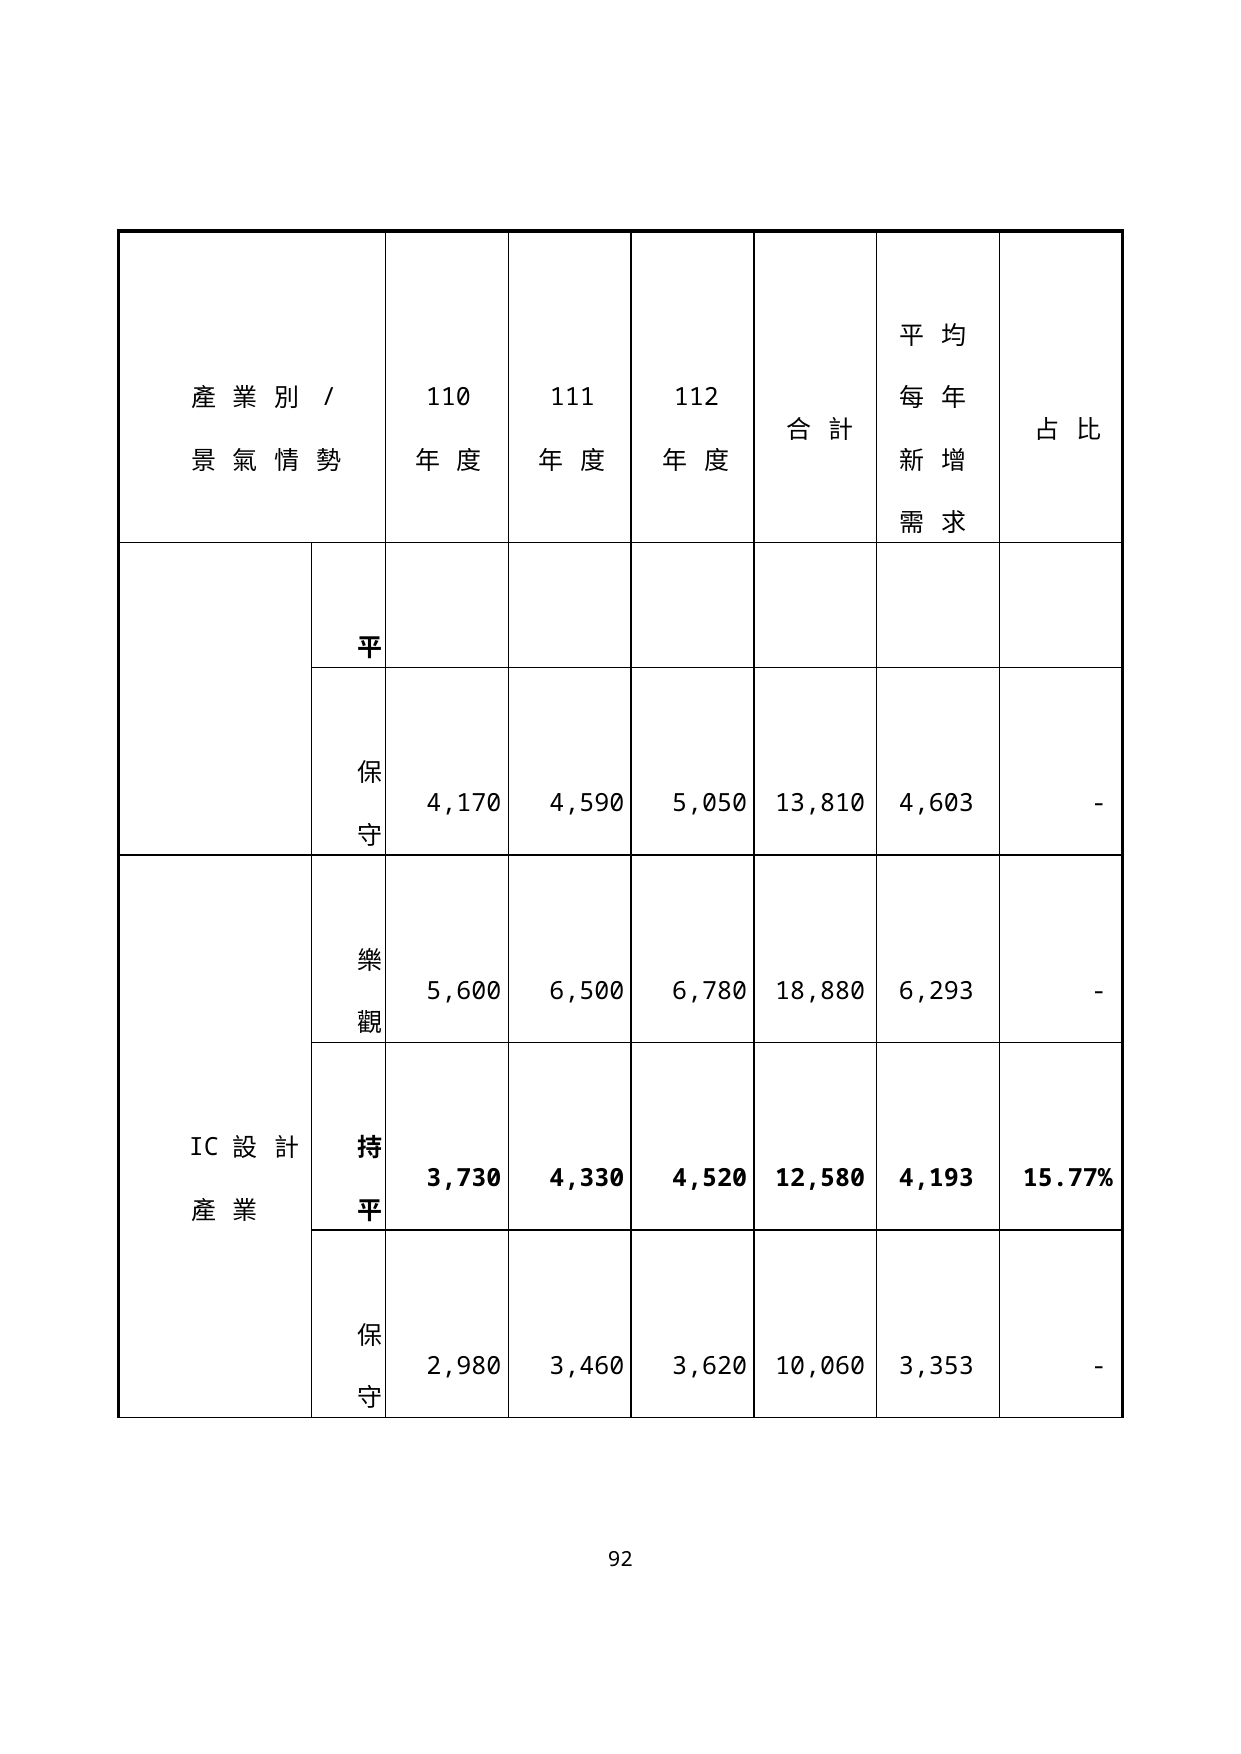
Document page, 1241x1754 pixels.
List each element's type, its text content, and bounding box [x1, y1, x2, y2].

table_cell [1000, 543, 1121, 667]
table_cell - [1000, 1231, 1121, 1417]
table_cell 4,193 [877, 1043, 999, 1229]
table_cell 4,330 [509, 1043, 630, 1229]
table_cell IC設計產業 [120, 856, 311, 1417]
table_cell 12,580 [755, 1043, 876, 1229]
table_cell [120, 543, 311, 854]
table_cell 樂觀 [312, 856, 385, 1042]
table_cell 18,880 [755, 856, 876, 1042]
table_cell 3,460 [509, 1231, 630, 1417]
table_cell 保守 [312, 1231, 385, 1417]
table_cell 10,060 [755, 1231, 876, 1417]
table_header 產業別/景氣情勢 [120, 233, 385, 542]
table_header 110年度 [386, 233, 508, 542]
table_header 合計 [755, 233, 876, 542]
table_cell [509, 543, 630, 667]
table_cell 4,590 [509, 668, 630, 854]
table_cell - [1000, 856, 1121, 1042]
table_cell 保守 [312, 668, 385, 854]
table_cell [386, 543, 508, 667]
table_header 111年度 [509, 233, 630, 542]
table_cell 4,170 [386, 668, 508, 854]
table_cell 平 [312, 543, 385, 667]
table_cell 5,600 [386, 856, 508, 1042]
table_cell 6,293 [877, 856, 999, 1042]
table_header 平均每年新增需求 [877, 233, 999, 542]
table_cell 15.77% [1000, 1043, 1121, 1229]
table_header 占比 [1000, 233, 1121, 542]
table_cell [755, 543, 876, 667]
table_cell 4,520 [632, 1043, 753, 1229]
table_cell 4,603 [877, 668, 999, 854]
table_cell 3,730 [386, 1043, 508, 1229]
table_cell [632, 543, 753, 667]
table_cell 13,810 [755, 668, 876, 854]
table_cell - [1000, 668, 1121, 854]
table_cell 2,980 [386, 1231, 508, 1417]
table_cell 6,780 [632, 856, 753, 1042]
table_header 112年度 [632, 233, 753, 542]
table_cell 6,500 [509, 856, 630, 1042]
table_cell [877, 543, 999, 667]
table_cell 3,353 [877, 1231, 999, 1417]
table_cell 3,620 [632, 1231, 753, 1417]
table_cell 5,050 [632, 668, 753, 854]
table_cell 持平 [312, 1043, 385, 1229]
